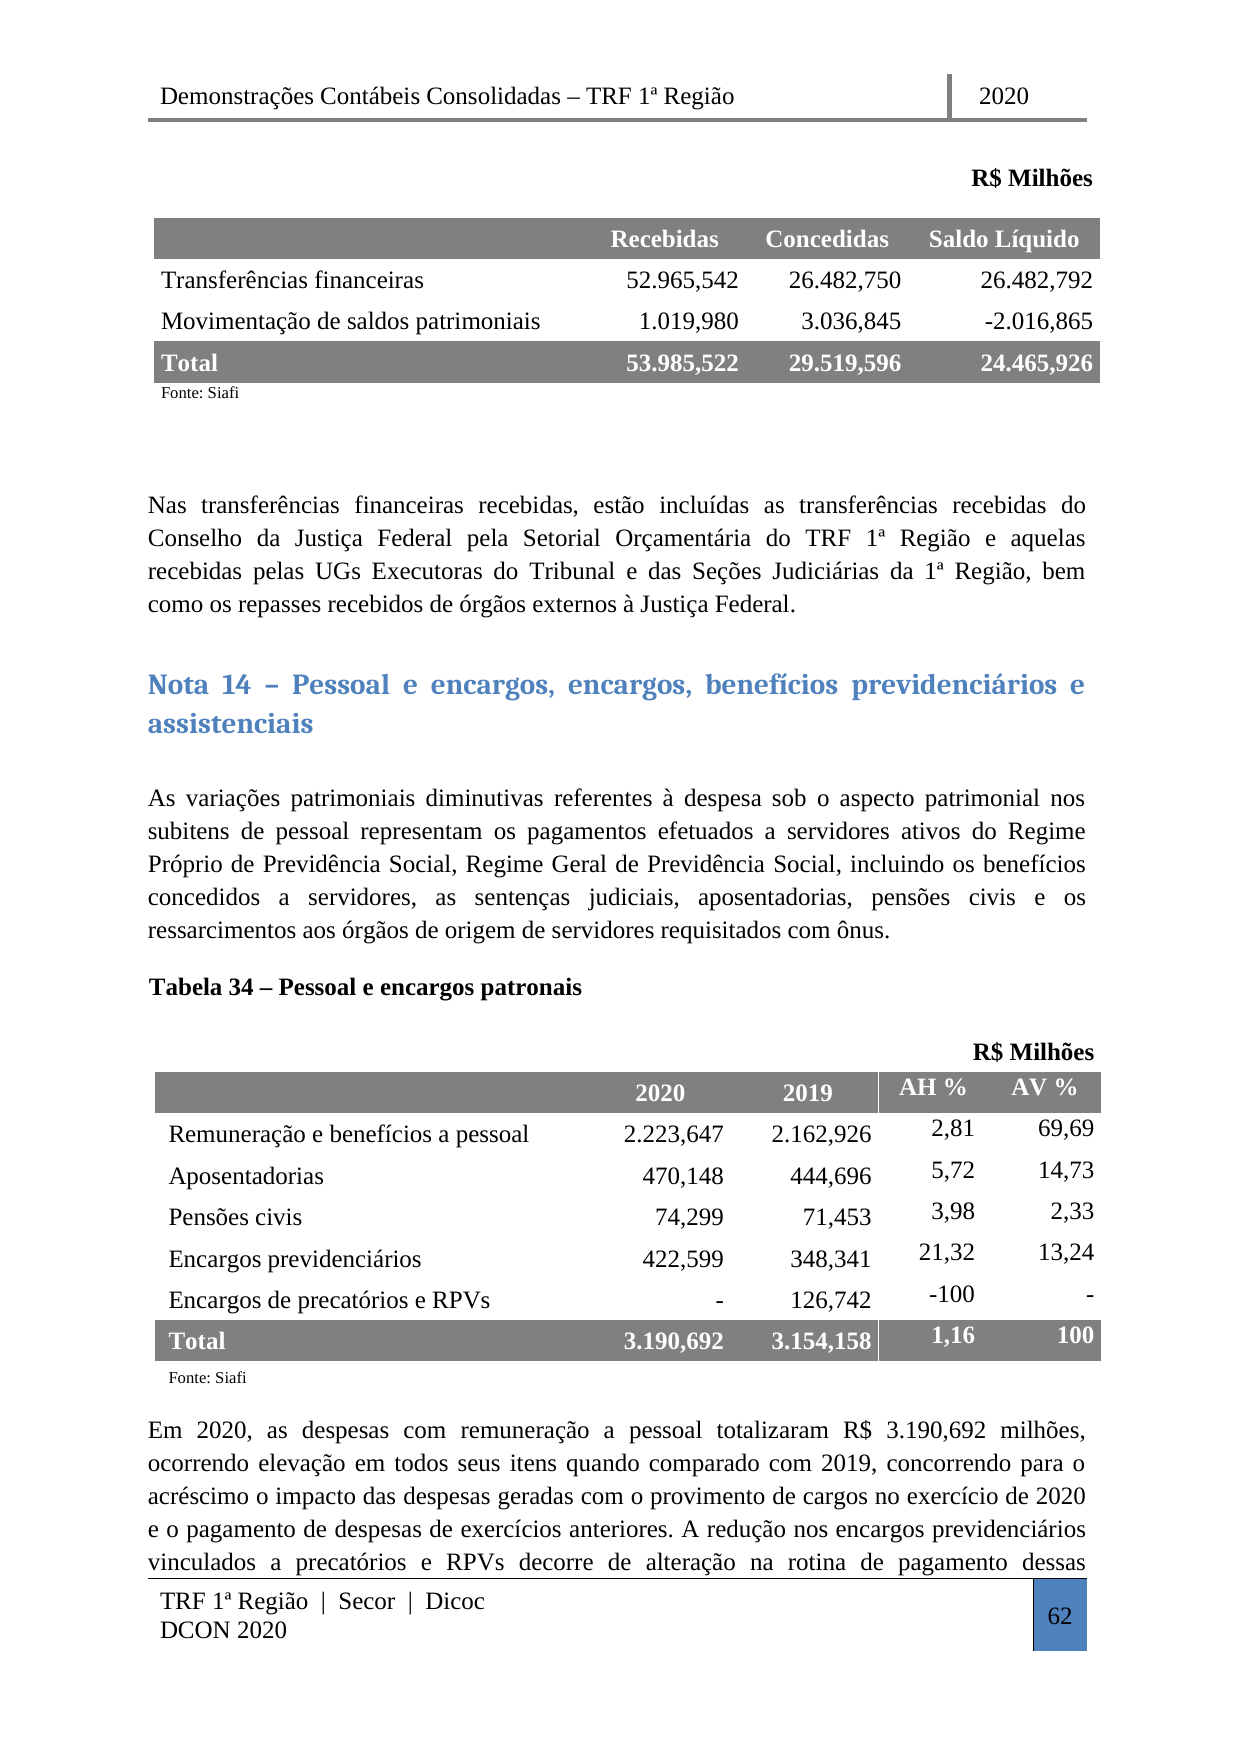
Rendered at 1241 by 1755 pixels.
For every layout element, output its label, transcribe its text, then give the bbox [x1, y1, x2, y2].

table_cell 2.223,647 [583, 1113, 731, 1155]
table_cell 29.519,596 [746, 341, 908, 383]
table_cell AH % [879, 1072, 982, 1113]
text Em 2020, as despesas com remuneração a pessoal totalizaram R$ 3.190,692 milhões, ocorrendo elevação em todos seus itens quando comparado com 2019, concorrendo para o acréscimo o impacto das despesas geradas com o provimento de cargos no exercício de 2020 e o pagamento de despesas de exercícios anteriores. A redução nos encargos previdenciários vinculados a precatórios e RPVs decorre de alteração na rotina de pagamento dessas [148, 1415, 1087, 1576]
table_cell Transferências financeiras [154, 259, 583, 300]
table_cell 1,16 [879, 1320, 982, 1361]
table_cell 444,696 [731, 1155, 878, 1196]
table_cell 3.190,692 [583, 1320, 731, 1361]
table_cell 2.162,926 [731, 1113, 878, 1155]
table_cell 126,742 [731, 1279, 878, 1320]
table_cell [154, 218, 583, 259]
table_cell AV % [982, 1072, 1101, 1113]
table_header R$ Milhões [154, 151, 1100, 217]
table_cell - [583, 1279, 731, 1320]
table_cell [879, 1361, 982, 1403]
table_cell 2,81 [879, 1113, 982, 1155]
table_cell Encargos previdenciários [155, 1238, 583, 1279]
table_cell 24.465,926 [908, 341, 1100, 383]
table_cell 71,453 [731, 1196, 878, 1237]
table_cell Fonte: Siafi [154, 383, 1100, 412]
table_cell Fonte: Siafi [155, 1361, 878, 1403]
table_cell - [982, 1279, 1101, 1320]
table_cell 3,98 [879, 1196, 982, 1237]
table_cell 52.965,542 [583, 259, 746, 300]
table_cell 21,32 [879, 1238, 982, 1279]
text Nas transferências financeiras recebidas, estão incluídas as transferências recebidas do Conselho da Justiça Federal pela Setorial Orçamentária do TRF 1ª Região e aquelas recebidas pelas UGs Executoras do Tribunal e das Seções Judiciárias da 1ª Região, bem como os repasses recebidos de órgãos externos à Justiça Federal. [148, 490, 1087, 618]
table_cell -100 [879, 1279, 982, 1320]
table_cell 26.482,792 [908, 259, 1100, 300]
table_cell Remuneração e benefícios a pessoal [155, 1113, 583, 1155]
table_cell Concedidas [746, 218, 908, 259]
text As variações patrimoniais diminutivas referentes à despesa sob o aspecto patrimonial nos subitens de pessoal representam os pagamentos efetuados a servidores ativos do Regime Próprio de Previdência Social, Regime Geral de Previdência Social, incluindo os benefícios concedidos a servidores, as sentenças judiciais, aposentadorias, pensões civis e os ressarcimentos aos órgãos de origem de servidores requisitados com ônus. [148, 783, 1087, 944]
table_header R$ Milhões [155, 1031, 1101, 1072]
table_cell [155, 1072, 583, 1113]
table_cell 422,599 [583, 1238, 731, 1279]
table_cell [982, 1361, 1101, 1403]
table_cell -2.016,865 [908, 300, 1100, 341]
table_cell 14,73 [982, 1155, 1101, 1196]
subtitle Nota 14 – Pessoal e encargos, encargos, benefícios previdenciários e assistenciais [148, 668, 1087, 740]
table_cell 348,341 [731, 1238, 878, 1279]
table_cell 2,33 [982, 1196, 1101, 1237]
table_cell Saldo Líquido [908, 218, 1100, 259]
table_cell Movimentação de saldos patrimoniais [154, 300, 583, 341]
table_cell 100 [982, 1320, 1101, 1361]
text Tabela 34 – Pessoal e encargos patronais [149, 970, 1086, 1003]
table_cell Encargos de precatórios e RPVs [155, 1279, 583, 1320]
table_cell 53.985,522 [583, 341, 746, 383]
table_cell 2019 [731, 1072, 878, 1113]
table_cell 3.036,845 [746, 300, 908, 341]
table_cell 470,148 [583, 1155, 731, 1196]
table_cell Total [155, 1320, 583, 1361]
table_cell 1.019,980 [583, 300, 746, 341]
table_cell 26.482,750 [746, 259, 908, 300]
table_cell 5,72 [879, 1155, 982, 1196]
table_cell 3.154,158 [731, 1320, 878, 1361]
table_cell 69,69 [982, 1113, 1101, 1155]
table_cell 2020 [583, 1072, 731, 1113]
table_cell Pensões civis [155, 1196, 583, 1237]
table_cell Aposentadorias [155, 1155, 583, 1196]
table_cell Recebidas [583, 218, 746, 259]
table_cell 13,24 [982, 1238, 1101, 1279]
table_cell Total [154, 341, 583, 383]
table_cell 74,299 [583, 1196, 731, 1237]
